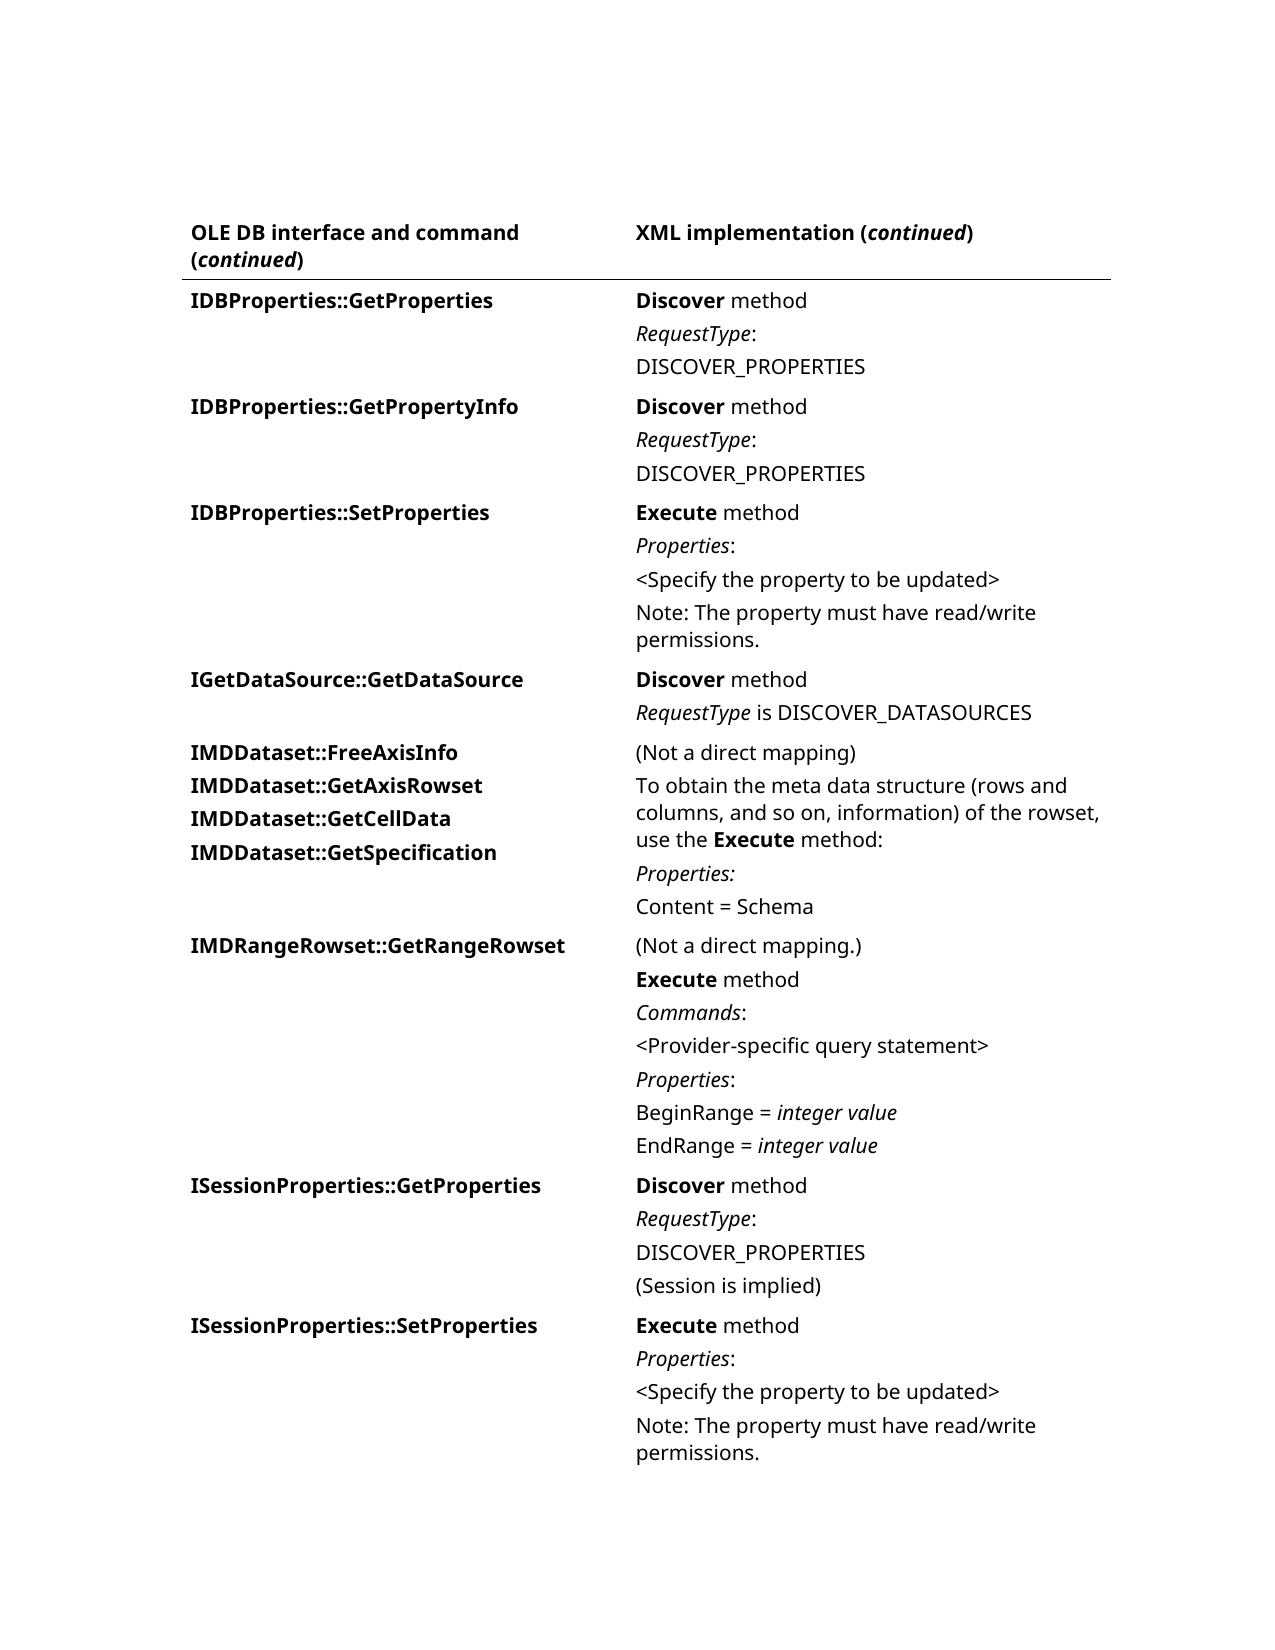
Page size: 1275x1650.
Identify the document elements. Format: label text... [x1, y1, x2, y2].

table_cell Discover method RequestType is DISCOVER_DATASOURCES [627, 659, 1111, 732]
table_cell Discover method RequestType: DISCOVER_PROPERTIES [627, 386, 1111, 493]
table_cell Discover method RequestType: DISCOVER_PROPERTIES [627, 280, 1111, 386]
table_cell IDBProperties::SetProperties [182, 493, 627, 659]
table_cell IMDRangeRowset::GetRangeRowset [182, 926, 627, 1166]
table_cell ISessionProperties::GetProperties [182, 1166, 627, 1305]
table_cell Execute method Properties: <Specify the property to be updated> Note: The property must have read/write permissions. [627, 493, 1111, 659]
table_cell Execute method Properties: <Specify the property to be updated> Note: The property must have read/write permissions. [627, 1305, 1111, 1472]
table_cell Discover method RequestType: DISCOVER_PROPERTIES (Session is implied) [627, 1166, 1111, 1305]
table_header XML implementation (continued) [627, 213, 1111, 279]
table_cell (Not a direct mapping.) Execute method Commands: <Provider-specific query statement> Properties: BeginRange = integer value EndRange = integer value [627, 926, 1111, 1166]
table_header OLE DB interface and command (continued) [182, 213, 627, 279]
table_cell IMDDataset::FreeAxisInfo IMDDataset::GetAxisRowset IMDDataset::GetCellData IMDDataset::GetSpecification [182, 732, 627, 926]
table_cell ISessionProperties::SetProperties [182, 1305, 627, 1472]
table_cell IDBProperties::GetPropertyInfo [182, 386, 627, 493]
table_cell IGetDataSource::GetDataSource [182, 659, 627, 732]
table_cell (Not a direct mapping) To obtain the meta data structure (rows and columns, and so on, information) of the rowset, use the Execute method: Properties: Content = Schema [627, 732, 1111, 926]
table_cell IDBProperties::GetProperties [182, 280, 627, 386]
